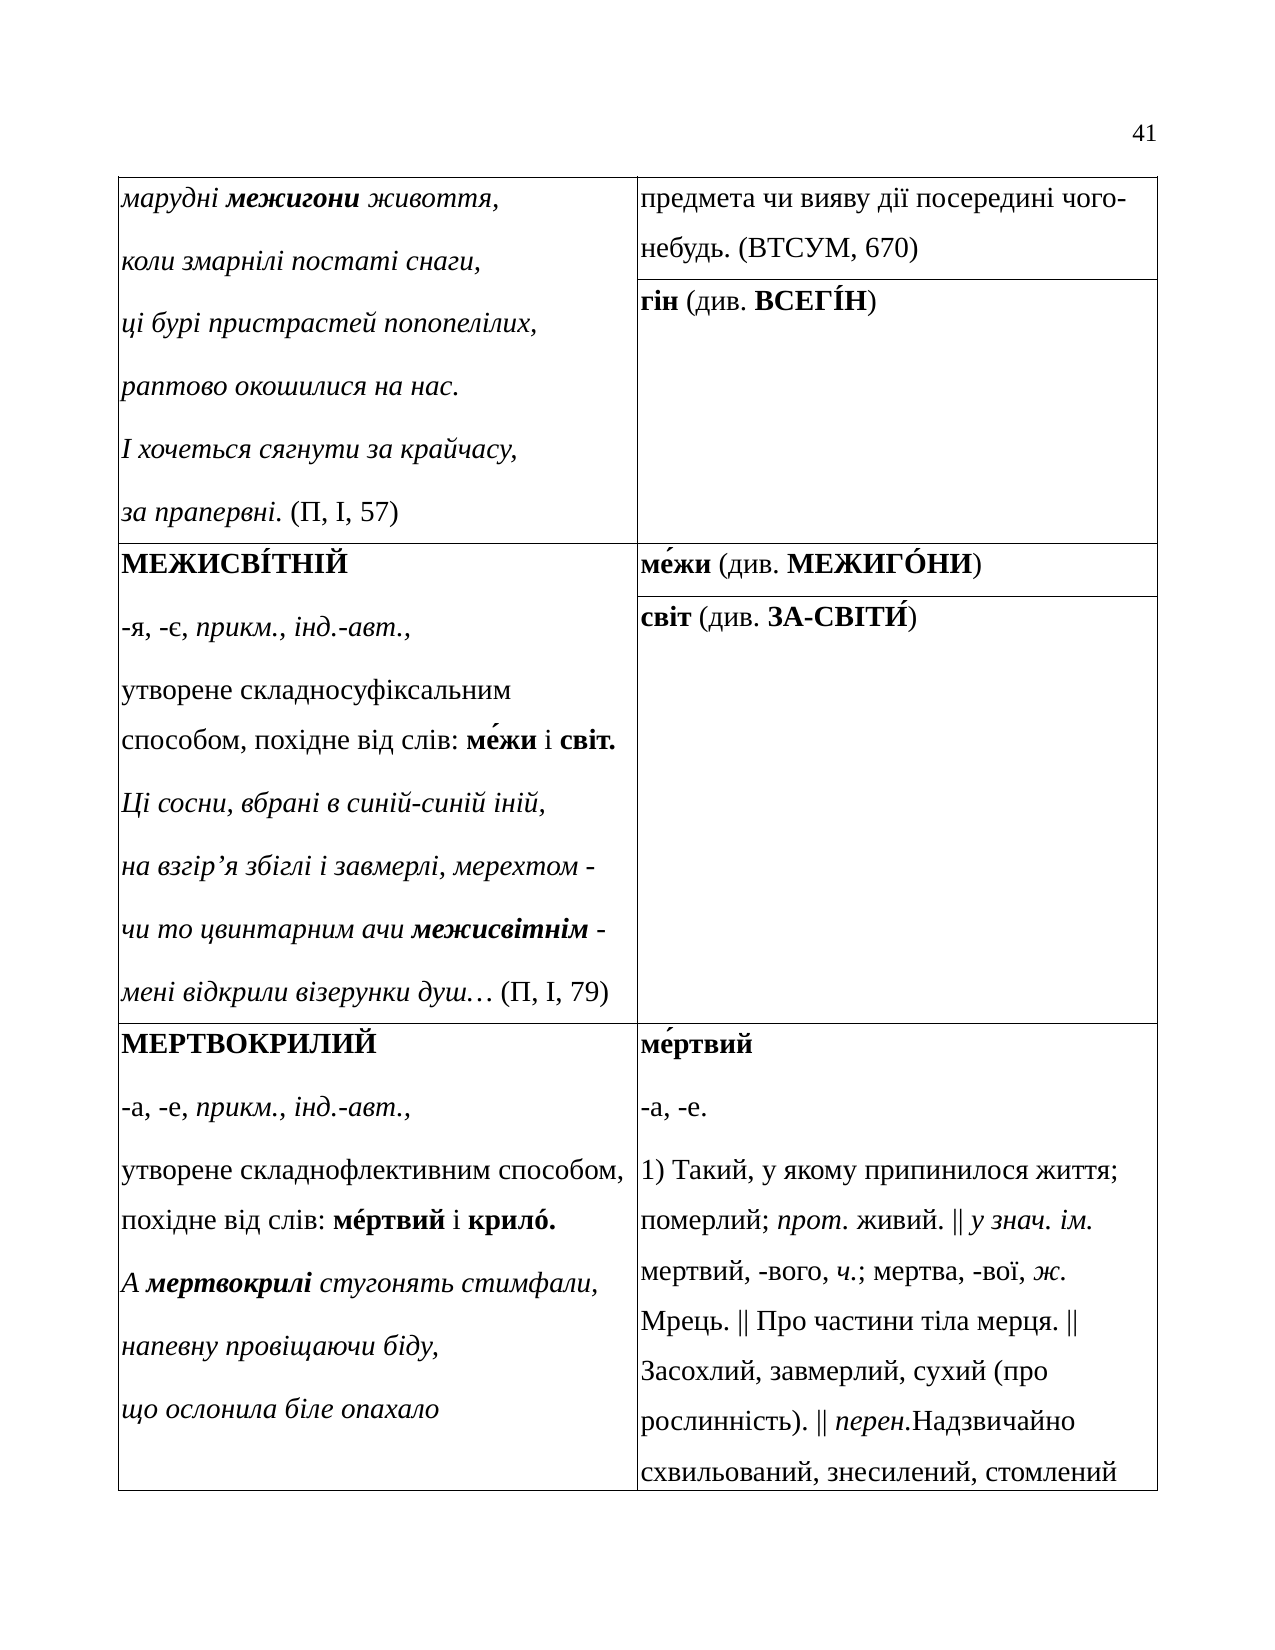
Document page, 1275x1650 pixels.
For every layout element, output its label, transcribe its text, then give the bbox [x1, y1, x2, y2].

table_cell світ (див. ЗА-СВІТИ́) [638, 597, 1157, 1023]
table_cell ме́жи (див. МЕЖИГÓНИ) [638, 544, 1157, 596]
table_cell марудні межигони живоття, коли змарнілі постаті снаги, ці бурі пристрастей попопелілих, раптово окошилися на нас. І хочеться сягнути за крайчасу, за прапервні. (П, І, 57) [119, 178, 637, 543]
table_cell гін (див. ВСЕГÍН) [638, 280, 1157, 543]
table_cell МЕРТВОКРИЛИЙ -а, -е, прикм., інд.-авт., утворене складнофлективним способом, похідне від слів: мéртвий і крилó. А мертвокрилі стугонять стимфали, напевну провіщаючи біду, що ослонила біле опахало [119, 1024, 637, 1490]
table_cell ме́ртвий -а, -е. 1) Такий, у якому припинилося життя; померлий; прот. живий. || у знач. ім. мертвий, -вого, ч.; мертва, -вої, ж. Мрець. || Про частини тіла мерця. || Засохлий, завмерлий, сухий (про рослинність). || перен.Надзвичайно схвильований, знесилений, стомлений [638, 1024, 1157, 1490]
table_cell предмета чи вияву дії посередині чого-небудь. (ВТСУМ, 670) [638, 178, 1157, 279]
table_cell МЕЖИСВÍТНІЙ -я, -є, прикм., інд.-авт., утворене складносуфіксальним способом, похідне від слів: ме́жи і світ. Ці сосни, вбрані в синій-синій іній, на взгір’я збіглі і завмерлі, мерехтом - чи то цвинтарним ачи межисвітнім - мені відкрили візерунки душ… (П, І, 79) [119, 544, 637, 1023]
